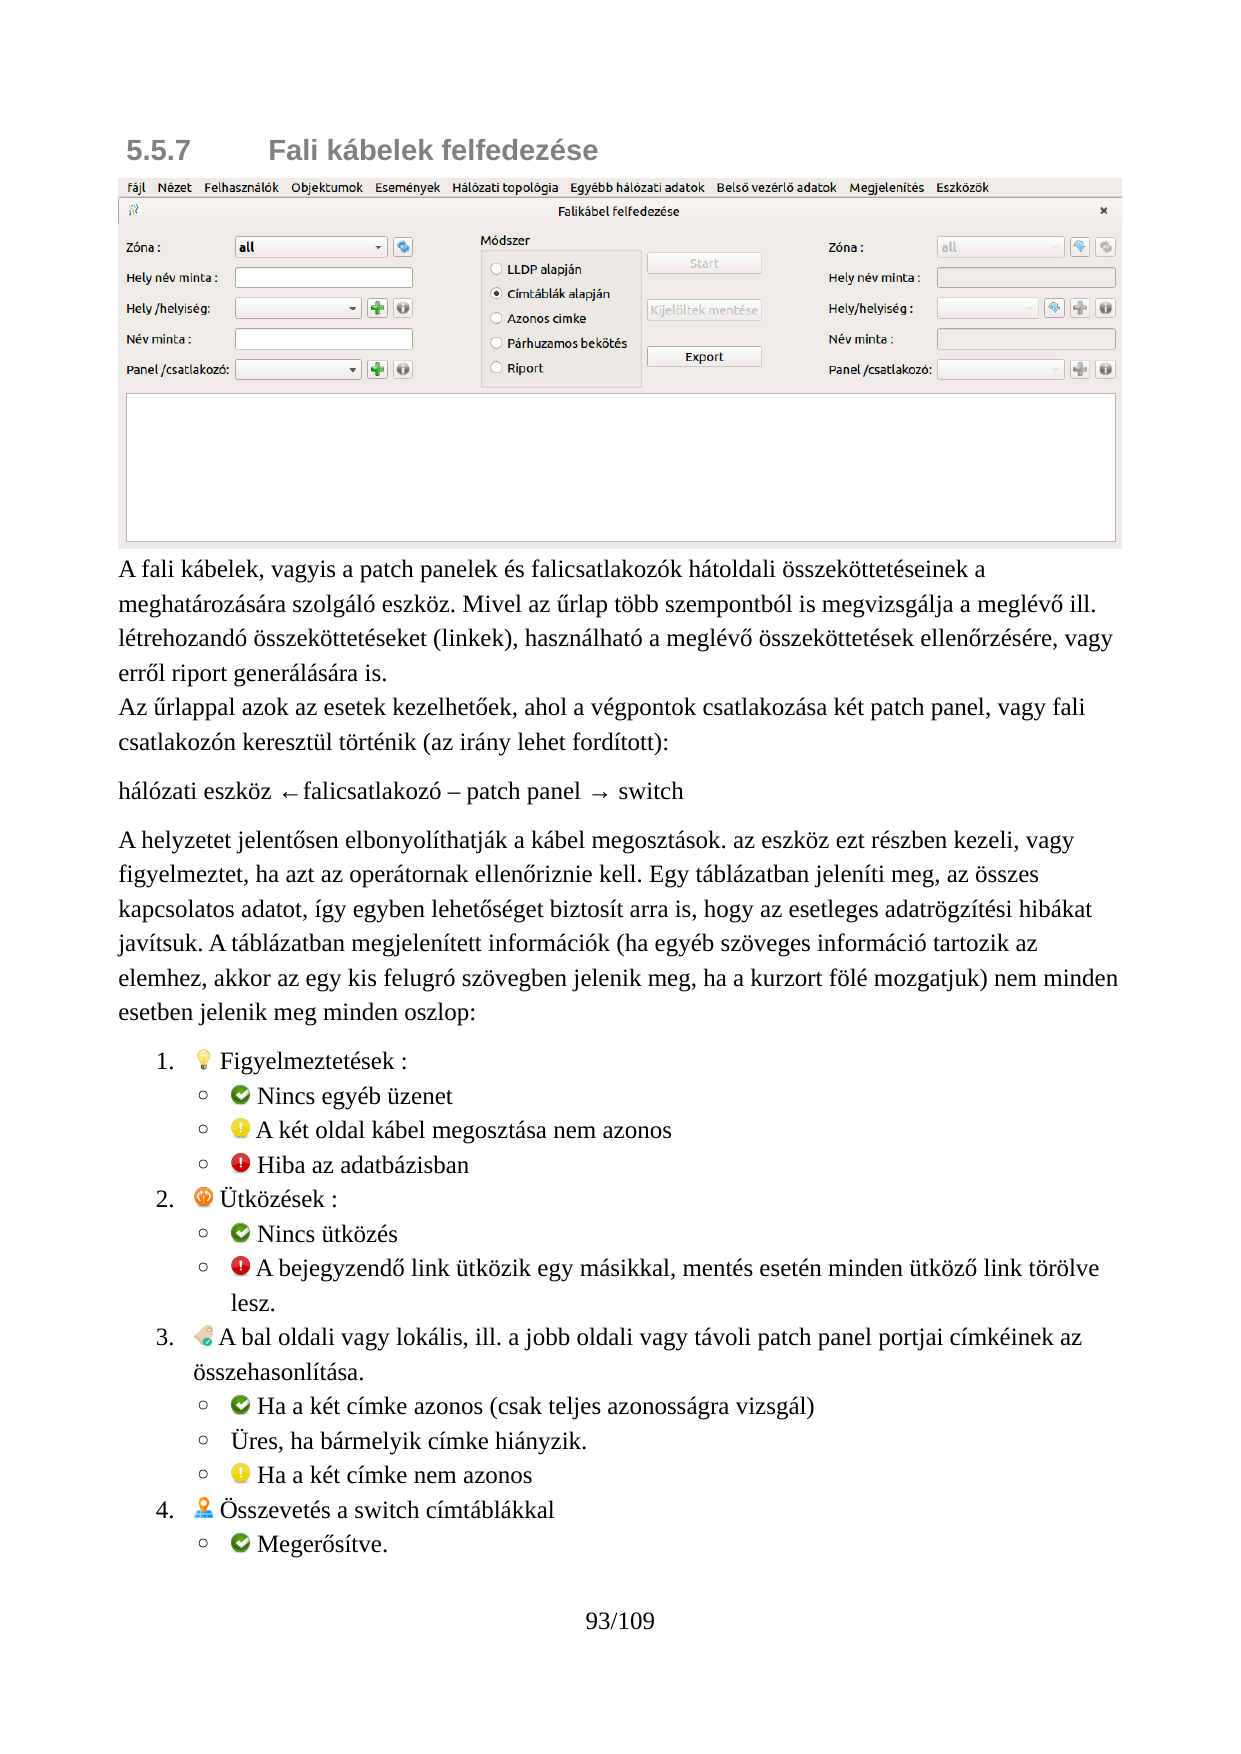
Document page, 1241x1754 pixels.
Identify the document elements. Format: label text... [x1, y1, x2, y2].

picture [230, 1463, 251, 1484]
list A két oldal kábel megosztása nem azonos [193, 1115, 1122, 1144]
text A fali kábelek, vagyis a patch panelek és falicsatlakozók hátoldali összeköttetéseinek a meghatározására szolgáló eszköz. Mivel az űrlap több szempontból is megvizsgálja a meglévő ill. létrehozandó összeköttetéseket (linkek), használható a meglévő összeköttetések ellenőrzésére, vagy erről riport generálására is. Az űrlappal azok az esetek kezelhetőek, ahol a végpontok csatlakozása két patch panel, vagy fali csatlakozón keresztül történik (az irány lehet fordított): [118, 549, 1122, 756]
list Nincs ütközés [193, 1219, 1122, 1248]
text hálózati eszköz ←falicsatlakozó – patch panel → switch [118, 776, 1122, 805]
picture [230, 1256, 251, 1277]
list Hiba az adatbázisban [193, 1150, 1122, 1179]
list Nincs egyéb üzenet [193, 1081, 1122, 1110]
picture [230, 1222, 251, 1243]
picture [230, 1118, 251, 1139]
list A bejegyzendő link ütközik egy másikkal, mentés esetén minden ütköző link törölve lesz. [193, 1253, 1122, 1317]
subtitle Fali kábelek felfedezése [118, 133, 1122, 166]
picture [193, 1187, 214, 1208]
picture [230, 1153, 251, 1174]
text A helyzetet jelentősen elbonyolíthatják a kábel megosztások. az eszköz ezt részben kezeli, vagy figyelmeztet, ha azt az operátornak ellenőriznie kell. Egy táblázatban jeleníti meg, az összes kapcsolatos adatot, így egyben lehetőséget biztosít arra is, hogy az esetleges adatrögzítési hibákat javítsuk. A táblázatban megjelenített információk (ha egyéb szöveges információ tartozik az elemhez, akkor az egy kis felugró szövegben jelenik meg, ha a kurzort fölé mozgatjuk) nem minden esetben jelenik meg minden oszlop: [118, 825, 1122, 1026]
picture [193, 1325, 214, 1346]
list Összevetés a switch címtáblákkal [156, 1495, 1122, 1523]
list Ha a két címke azonos (csak teljes azonosságra vizsgál) [193, 1391, 1122, 1420]
list Figyelmeztetések : [156, 1046, 1122, 1075]
list Megerősítve. [193, 1529, 1122, 1558]
list Üres, ha bármelyik címke hiányzik. [193, 1426, 1122, 1454]
picture [118, 178, 1123, 549]
picture [230, 1084, 251, 1105]
picture [230, 1532, 251, 1553]
list Ha a két címke nem azonos [193, 1460, 1122, 1489]
list Ütközések : [156, 1184, 1122, 1213]
picture [193, 1049, 214, 1070]
picture [193, 1497, 214, 1518]
list A bal oldali vagy lokális, ill. a jobb oldali vagy távoli patch panel portjai címkéinek az összehasonlítása. [156, 1322, 1122, 1386]
picture [230, 1394, 251, 1415]
